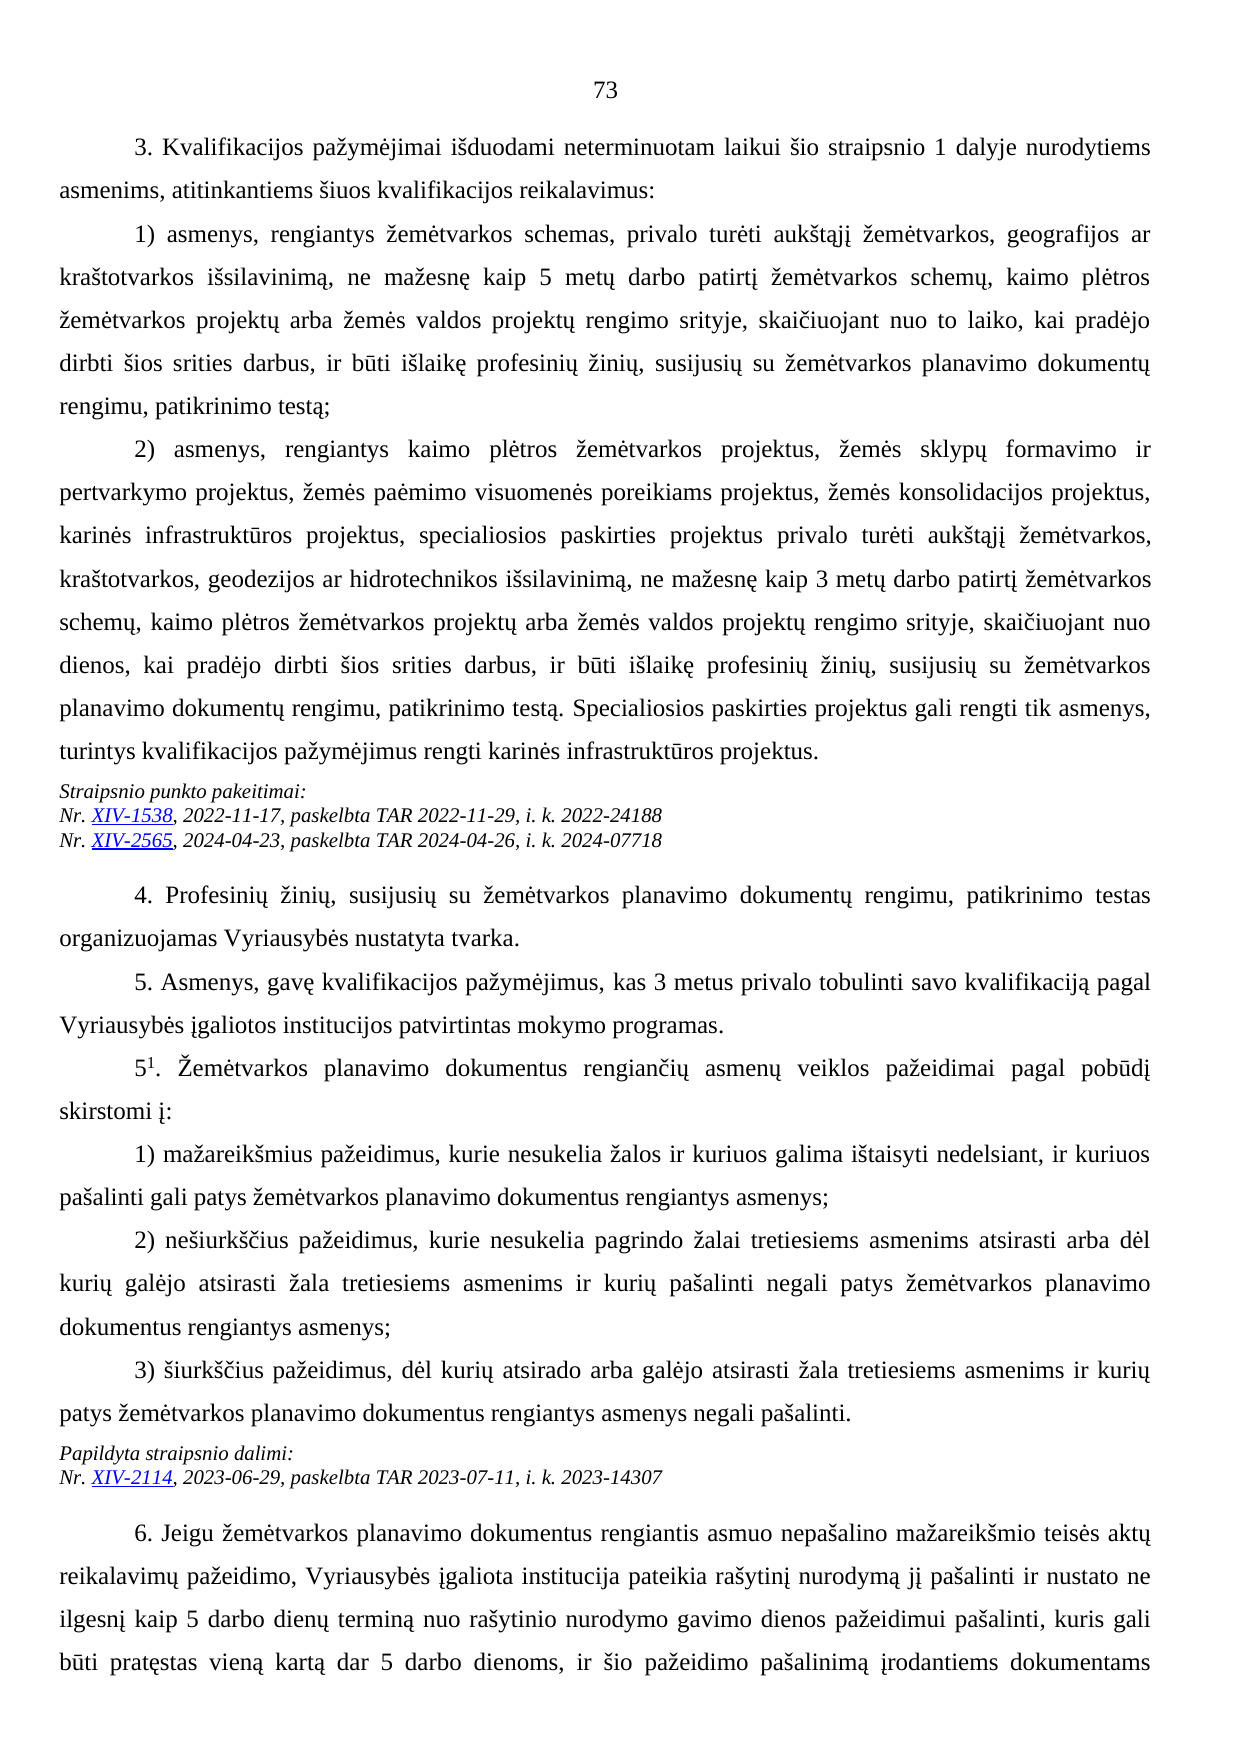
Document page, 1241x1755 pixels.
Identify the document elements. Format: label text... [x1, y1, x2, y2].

text 1) mažareikšmius pažeidimus, kurie nesukelia žalos ir kuriuos galima ištaisyti nedelsiant, ir kuriuos pašalinti gali patys žemėtvarkos planavimo dokumentus rengiantys asmenys; [59, 1139, 1152, 1211]
text 2) asmenys, rengiantys kaimo plėtros žemėtvarkos projektus, žemės sklypų formavimo ir pertvarkymo projektus, žemės paėmimo visuomenės poreikiams projektus, žemės konsolidacijos projektus, karinės infrastruktūros projektus, specialiosios paskirties projektus privalo turėti aukštąjį žemėtvarkos, kraštotvarkos, geodezijos ar hidrotechnikos išsilavinimą, ne mažesnę kaip 3 metų darbo patirtį žemėtvarkos schemų, kaimo plėtros žemėtvarkos projektų arba žemės valdos projektų rengimo srityje, skaičiuojant nuo dienos, kai pradėjo dirbti šios srities darbus, ir būti išlaikę profesinių žinių, susijusių su žemėtvarkos planavimo dokumentų rengimu, patikrinimo testą. Specialiosios paskirties projektus gali rengti tik asmenys, turintys kvalifikacijos pažymėjimus rengti karinės infrastruktūros projektus. [59, 434, 1152, 765]
text 5. Asmenys, gavę kvalifikacijos pažymėjimus, kas 3 metus privalo tobulinti savo kvalifikaciją pagal Vyriausybės įgaliotos institucijos patvirtintas mokymo programas. [59, 967, 1152, 1038]
text 2) nešiurkščius pažeidimus, kurie nesukelia pagrindo žalai tretiesiems asmenims atsirasti arba dėl kurių galėjo atsirasti žala tretiesiems asmenims ir kurių pašalinti negali patys žemėtvarkos planavimo dokumentus rengiantys asmenys; [59, 1225, 1152, 1340]
text 3) šiurkščius pažeidimus, dėl kurių atsirado arba galėjo atsirasti žala tretiesiems asmenims ir kurių patys žemėtvarkos planavimo dokumentus rengiantys asmenys negali pašalinti. [59, 1355, 1152, 1427]
text 1) asmenys, rengiantys žemėtvarkos schemas, privalo turėti aukštąjį žemėtvarkos, geografijos ar kraštotvarkos išsilavinimą, ne mažesnę kaip 5 metų darbo patirtį žemėtvarkos schemų, kaimo plėtros žemėtvarkos projektų arba žemės valdos projektų rengimo srityje, skaičiuojant nuo to laiko, kai pradėjo dirbti šios srities darbus, ir būti išlaikę profesinių žinių, susijusių su žemėtvarkos planavimo dokumentų rengimu, patikrinimo testą; [59, 219, 1152, 420]
text Straipsnio punkto pakeitimai: [59, 779, 1152, 803]
text 3. Kvalifikacijos pažymėjimai išduodami neterminuotam laikui šio straipsnio 1 dalyje nurodytiems asmenims, atitinkantiems šiuos kvalifikacijos reikalavimus: [59, 132, 1152, 204]
text Nr. XIV-2565, 2024-04-23, paskelbta TAR 2024-04-26, i. k. 2024-07718 [59, 827, 1152, 852]
text Nr. XIV-2114, 2023-06-29, paskelbta TAR 2023-07-11, i. k. 2023-14307 [59, 1465, 1152, 1489]
text 6. Jeigu žemėtvarkos planavimo dokumentus rengiantis asmuo nepašalino mažareikšmio teisės aktų reikalavimų pažeidimo, Vyriausybės įgaliota institucija pateikia rašytinį nurodymą jį pašalinti ir nustato ne ilgesnį kaip 5 darbo dienų terminą nuo rašytinio nurodymo gavimo dienos pažeidimui pašalinti, kuris gali būti pratęstas vieną kartą dar 5 darbo dienoms, ir šio pažeidimo pašalinimą įrodantiems dokumentams [59, 1518, 1152, 1676]
text 51. Žemėtvarkos planavimo dokumentus rengiančių asmenų veiklos pažeidimai pagal pobūdį skirstomi į: [59, 1053, 1152, 1125]
text Nr. XIV-1538, 2022-11-17, paskelbta TAR 2022-11-29, i. k. 2022-24188 [59, 803, 1152, 827]
text Papildyta straipsnio dalimi: [59, 1441, 1152, 1465]
text 4. Profesinių žinių, susijusių su žemėtvarkos planavimo dokumentų rengimu, patikrinimo testas organizuojamas Vyriausybės nustatyta tvarka. [59, 880, 1152, 952]
